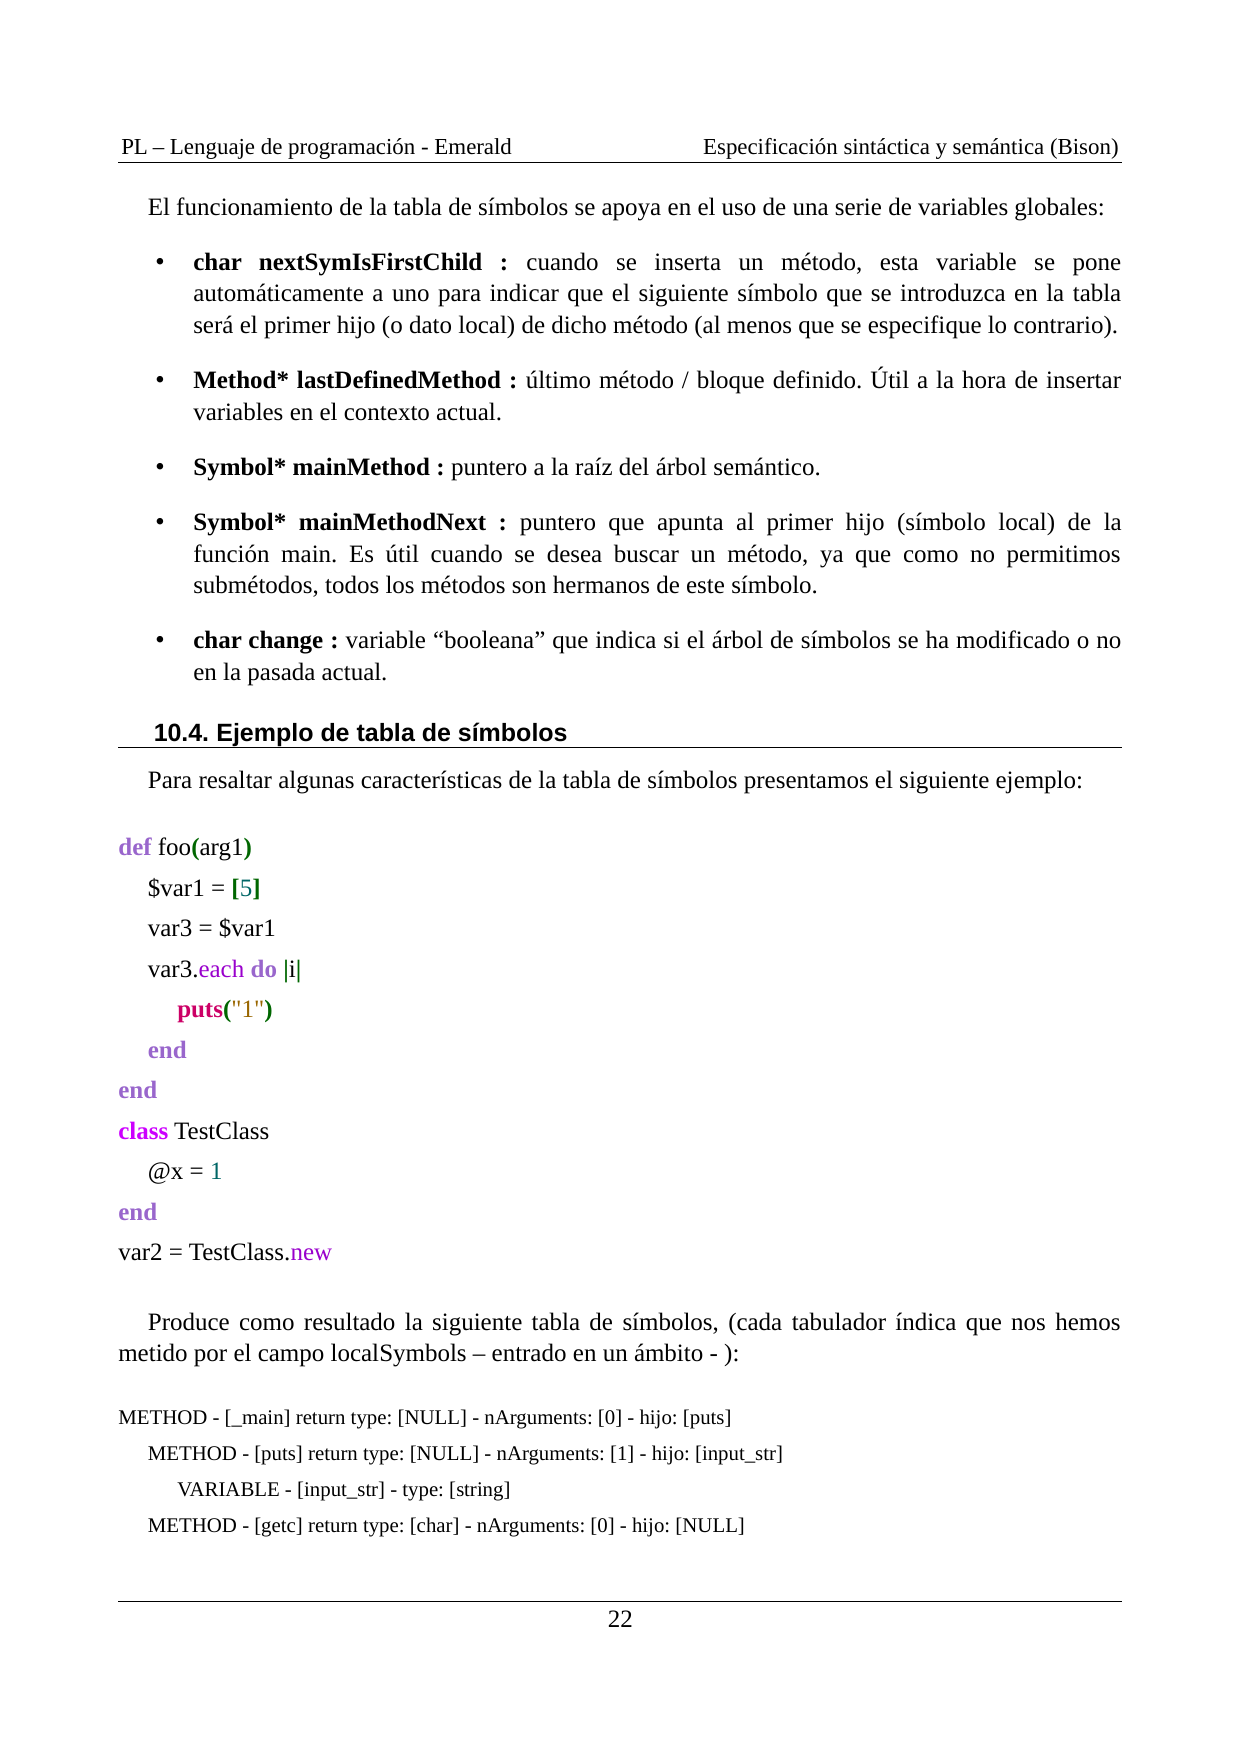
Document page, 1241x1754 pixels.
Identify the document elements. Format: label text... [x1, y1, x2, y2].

list Symbol* mainMethod : puntero a la raíz del árbol semántico. [156, 452, 1122, 481]
text class TestClass [118, 1116, 1122, 1144]
text puts("1") [118, 994, 1122, 1023]
text @x = 1 [118, 1156, 1122, 1185]
text METHOD - [puts] return type: [NULL] - nArguments: [1] - hijo: [input_str] [118, 1441, 1122, 1465]
text VARIABLE - [input_str] - type: [string] [118, 1477, 1122, 1501]
text end [118, 1035, 1122, 1063]
text var2 = TestClass.new [118, 1237, 1122, 1266]
text var3.each do |i| [118, 954, 1122, 982]
text end [118, 1197, 1122, 1226]
list Method* lastDefinedMethod : último método / bloque definido. Útil a la hora de insertar variables en el contexto actual. [156, 365, 1122, 426]
list char change : variable “booleana” que indica si el árbol de símbolos se ha modificado o no en la pasada actual. [156, 626, 1122, 686]
text METHOD - [getc] return type: [char] - nArguments: [0] - hijo: [NULL] [118, 1513, 1122, 1537]
list char nextSymIsFirstChild : cuando se inserta un método, esta variable se pone automáticamente a uno para indicar que el siguiente símbolo que se introduzca en la tabla será el primer hijo (o dato local) de dicho método (al menos que se especifique lo contrario). [156, 247, 1122, 339]
text $var1 = [5] [118, 873, 1122, 901]
text def foo(arg1) [118, 832, 1122, 861]
text end [118, 1075, 1122, 1104]
text Para resaltar algunas características de la tabla de símbolos presentamos el siguiente ejemplo: [118, 765, 1122, 794]
text var3 = $var1 [118, 913, 1122, 942]
list Symbol* mainMethodNext : puntero que apunta al primer hijo (símbolo local) de la función main. Es útil cuando se desea buscar un método, ya que como no permitimos submétodos, todos los métodos son hermanos de este símbolo. [156, 507, 1122, 599]
subtitle Ejemplo de tabla de símbolos [118, 718, 1122, 747]
text Produce como resultado la siguiente tabla de símbolos, (cada tabulador índica que nos hemos metido por el campo localSymbols – entrado en un ámbito - ): [118, 1307, 1122, 1367]
text METHOD - [_main] return type: [NULL] - nArguments: [0] - hijo: [puts] [118, 1405, 1122, 1429]
text El funcionamiento de la tabla de símbolos se apoya en el uso de una serie de variables globales: [118, 192, 1122, 220]
